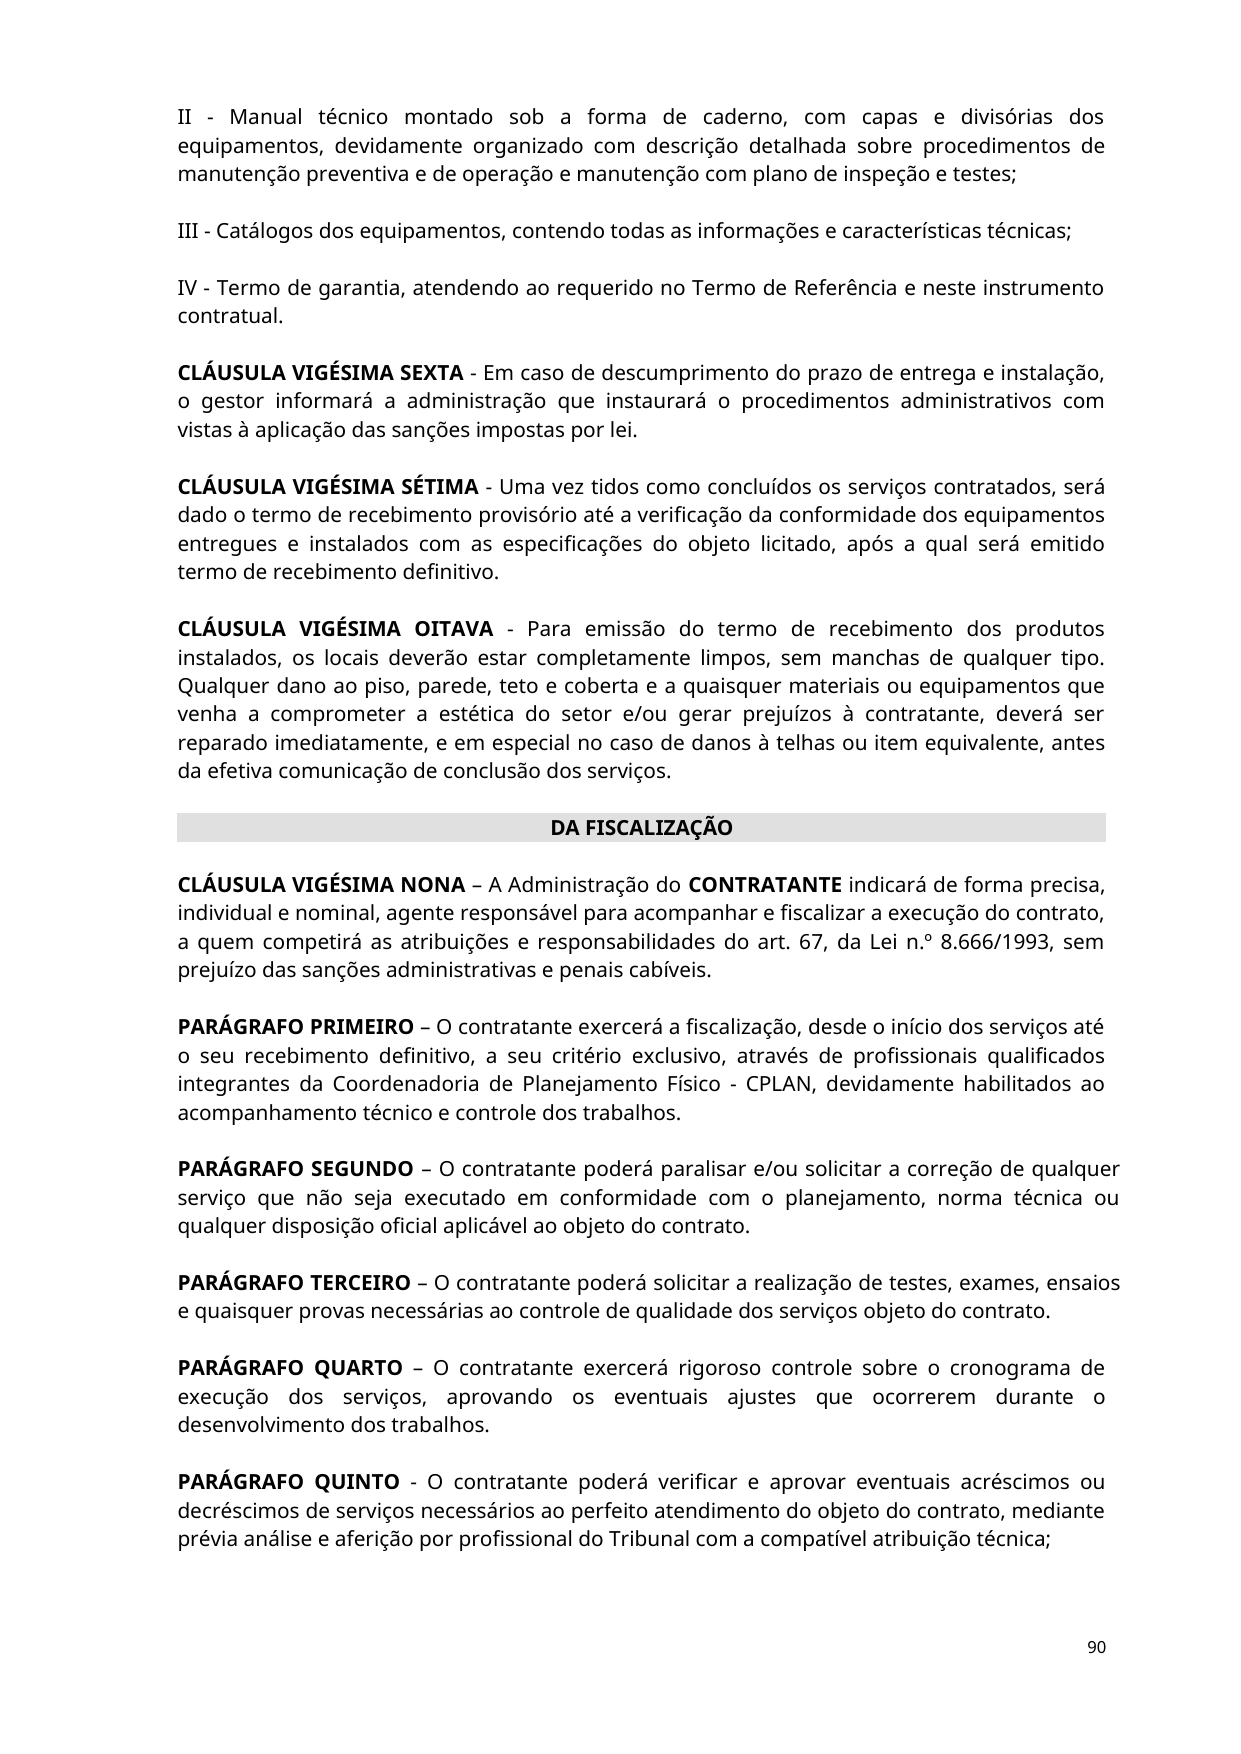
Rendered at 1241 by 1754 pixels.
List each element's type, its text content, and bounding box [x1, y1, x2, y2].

text PARÁGRAFO QUINTO - O contratante poderá verificar e aprovar eventuais acréscimos ou decréscimos de serviços necessários ao perfeito atendimento do objeto do contrato, mediante prévia análise e aferição por profissional do Tribunal com a compatível atribuição técnica; [177, 1467, 1106, 1553]
text IV - Termo de garantia, atendendo ao requerido no Termo de Referência e neste instrumento contratual. [177, 273, 1106, 330]
text PARÁGRAFO QUARTO – O contratante exercerá rigoroso controle sobre o cronograma de execução dos serviços, aprovando os eventuais ajustes que ocorrerem durante o desenvolvimento dos trabalhos. [177, 1353, 1106, 1439]
text PARÁGRAFO TERCEIRO – O contratante poderá solicitar a realização de testes, exames, ensaios e quaisquer provas necessárias ao controle de qualidade dos serviços objeto do contrato. [177, 1268, 1121, 1325]
text CLÁUSULA VIGÉSIMA SEXTA - Em caso de descumprimento do prazo de entrega e instalação, o gestor informará a administração que instaurará o procedimentos administrativos com vistas à aplicação das sanções impostas por lei. [177, 358, 1106, 443]
text PARÁGRAFO SEGUNDO – O contratante poderá paralisar e/ou solicitar a correção de qualquer serviço que não seja executado em conformidade com o planejamento, norma técnica ou qualquer disposição oficial aplicável ao objeto do contrato. [177, 1154, 1121, 1240]
text CLÁUSULA VIGÉSIMA SÉTIMA - Uma vez tidos como concluídos os serviços contratados, será dado o termo de recebimento provisório até a verificação da conformidade dos equipamentos entregues e instalados com as especificações do objeto licitado, após a qual será emitido termo de recebimento definitivo. [177, 472, 1106, 586]
text PARÁGRAFO PRIMEIRO – O contratante exercerá a fiscalização, desde o início dos serviços até o seu recebimento definitivo, a seu critério exclusivo, através de profissionais qualificados integrantes da Coordenadoria de Planejamento Físico - CPLAN, devidamente habilitados ao acompanhamento técnico e controle dos trabalhos. [177, 1012, 1106, 1126]
text II - Manual técnico montado sob a forma de caderno, com capas e divisórias dos equipamentos, devidamente organizado com descrição detalhada sobre procedimentos de manutenção preventiva e de operação e manutenção com plano de inspeção e testes; [177, 102, 1106, 188]
text CLÁUSULA VIGÉSIMA OITAVA - Para emissão do termo de recebimento dos produtos instalados, os locais deverão estar completamente limpos, sem manchas de qualquer tipo. Qualquer dano ao piso, parede, teto e coberta e a quaisquer materiais ou equipamentos que venha a comprometer a estética do setor e/ou gerar prejuízos à contratante, deverá ser reparado imediatamente, e em especial no caso de danos à telhas ou item equivalente, antes da efetiva comunicação de conclusão dos serviços. [177, 614, 1106, 785]
text III - Catálogos dos equipamentos, contendo todas as informações e características técnicas; [177, 216, 1106, 244]
text CLÁUSULA VIGÉSIMA NONA – A Administração do CONTRATANTE indicará de forma precisa, individual e nominal, agente responsável para acompanhar e fiscalizar a execução do contrato, a quem competirá as atribuições e responsabilidades do art. 67, da Lei n.º 8.666/1993, sem prejuízo das sanções administrativas e penais cabíveis. [177, 870, 1106, 984]
subtitle DA FISCALIZAÇÃO [177, 813, 1106, 842]
